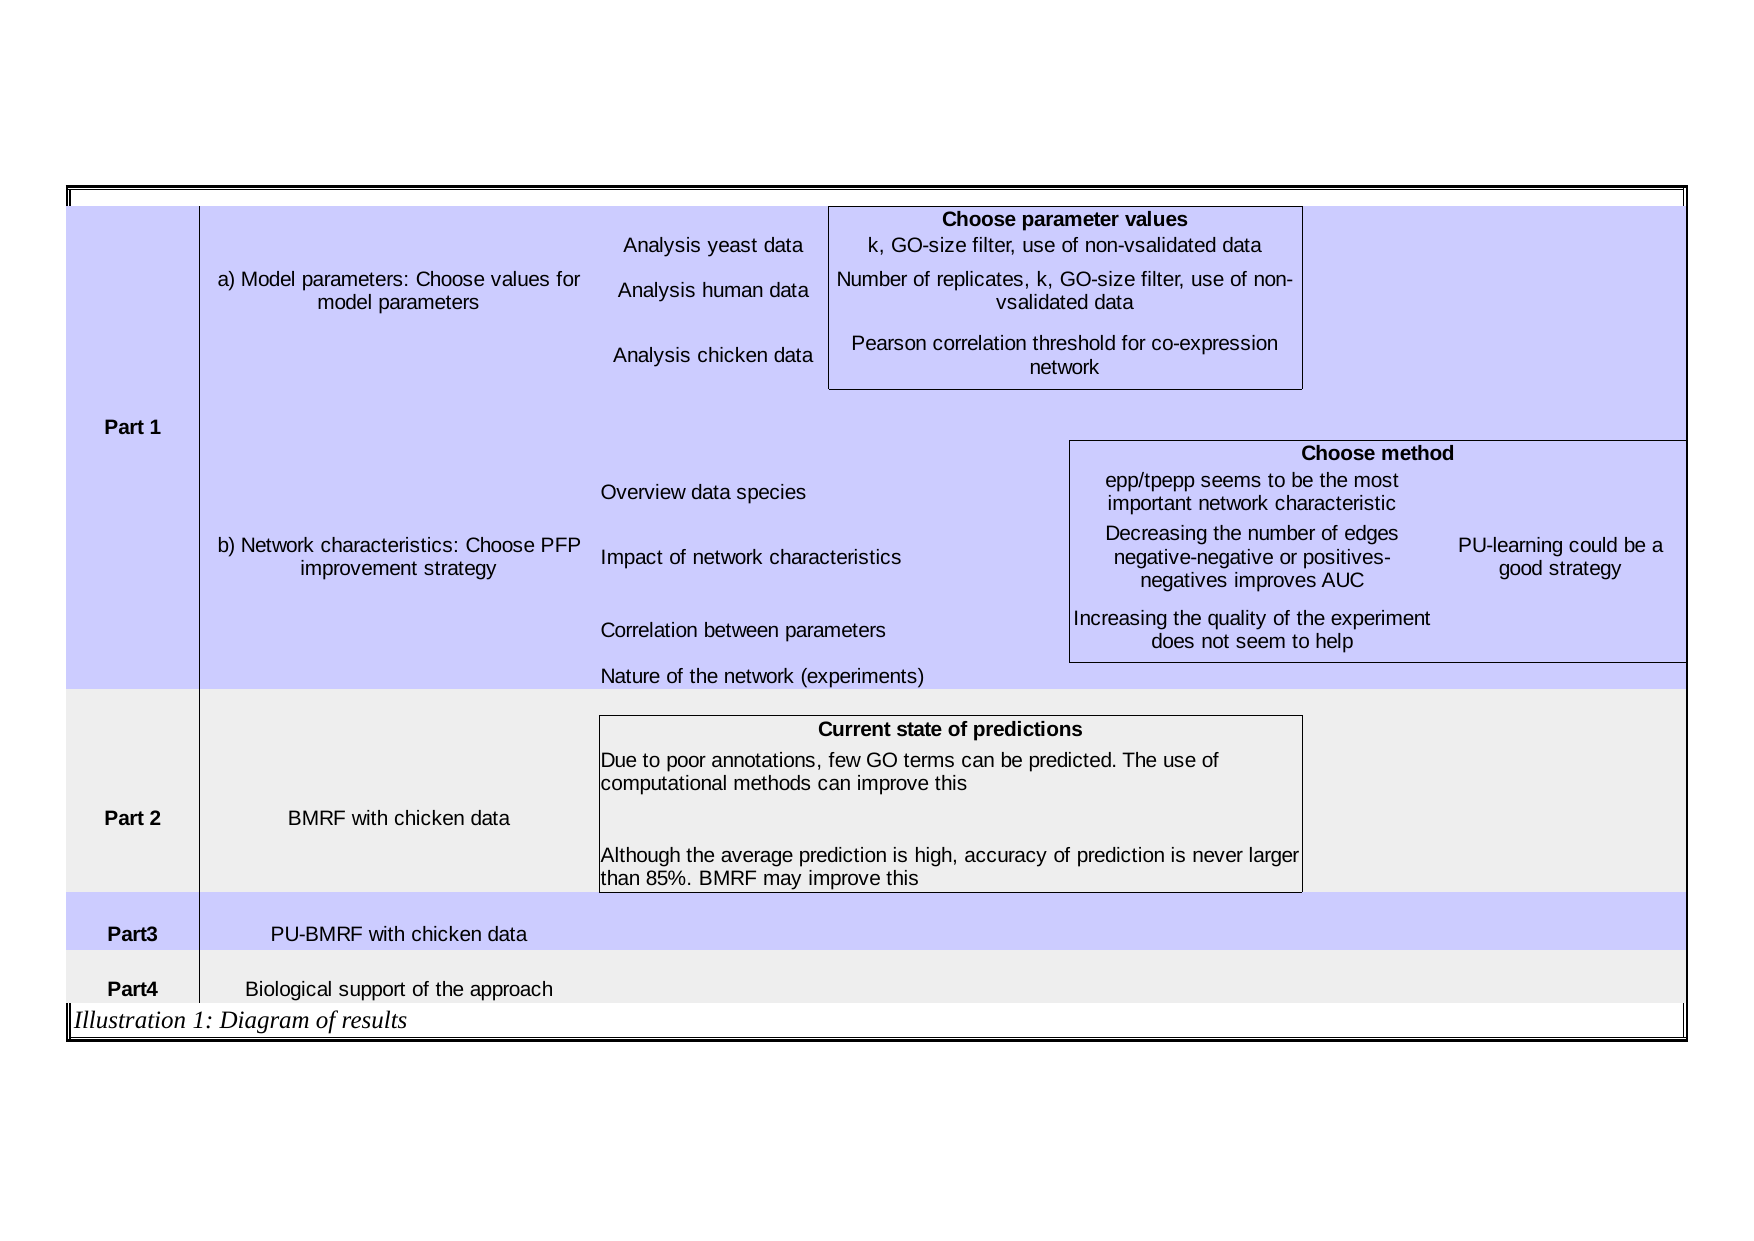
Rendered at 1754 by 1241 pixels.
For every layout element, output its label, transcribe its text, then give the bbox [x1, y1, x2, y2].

text Illustration 1: Diagram of results [73, 1003, 1680, 1034]
